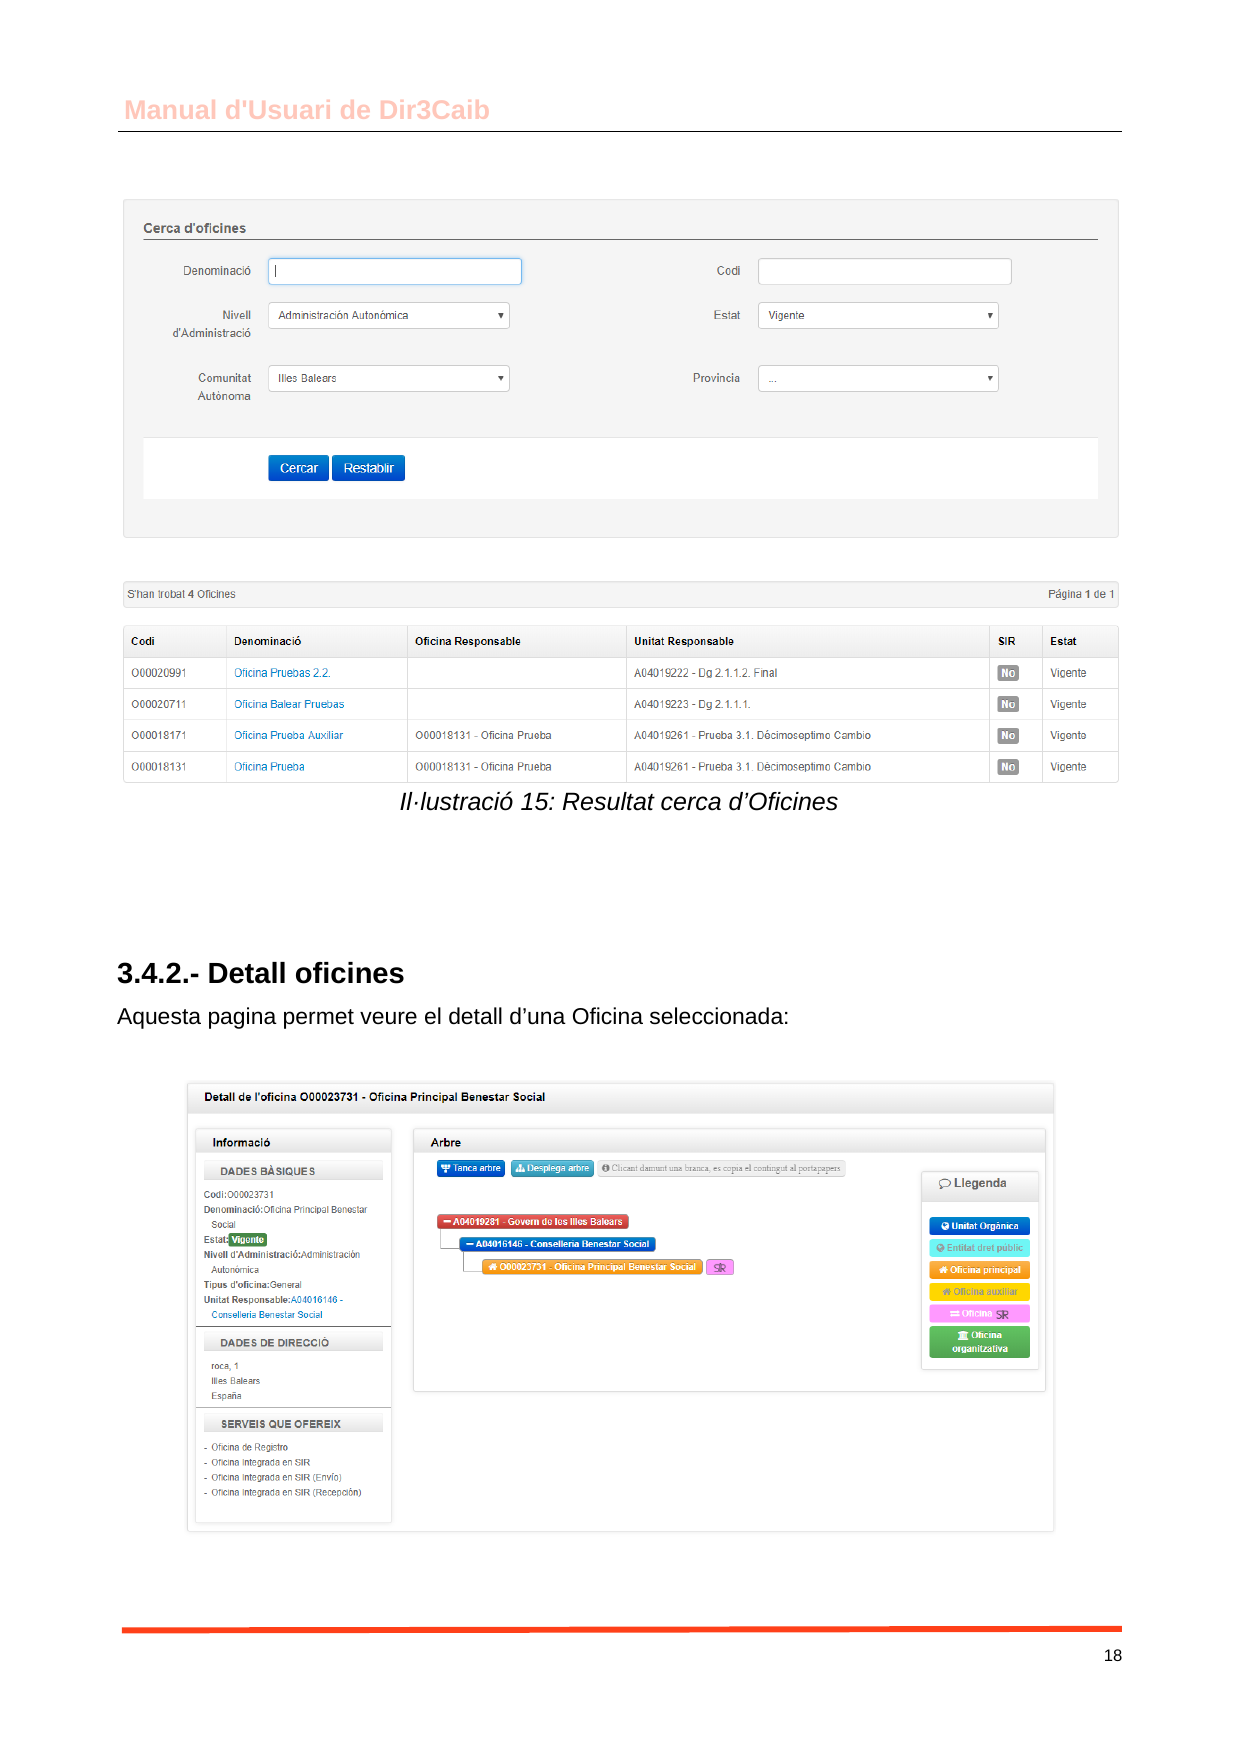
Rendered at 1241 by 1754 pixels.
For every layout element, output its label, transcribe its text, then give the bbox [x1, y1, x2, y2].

text Il·lustració 15: Resultat cerca d’Oficines [118, 788, 1122, 816]
picture [183, 1080, 1057, 1538]
subtitle Detall oficines [117, 957, 1122, 990]
text Aquesta pagina permet veure el detall d’una Oficina seleccionada: [117, 1003, 1122, 1029]
picture [118, 192, 1123, 788]
